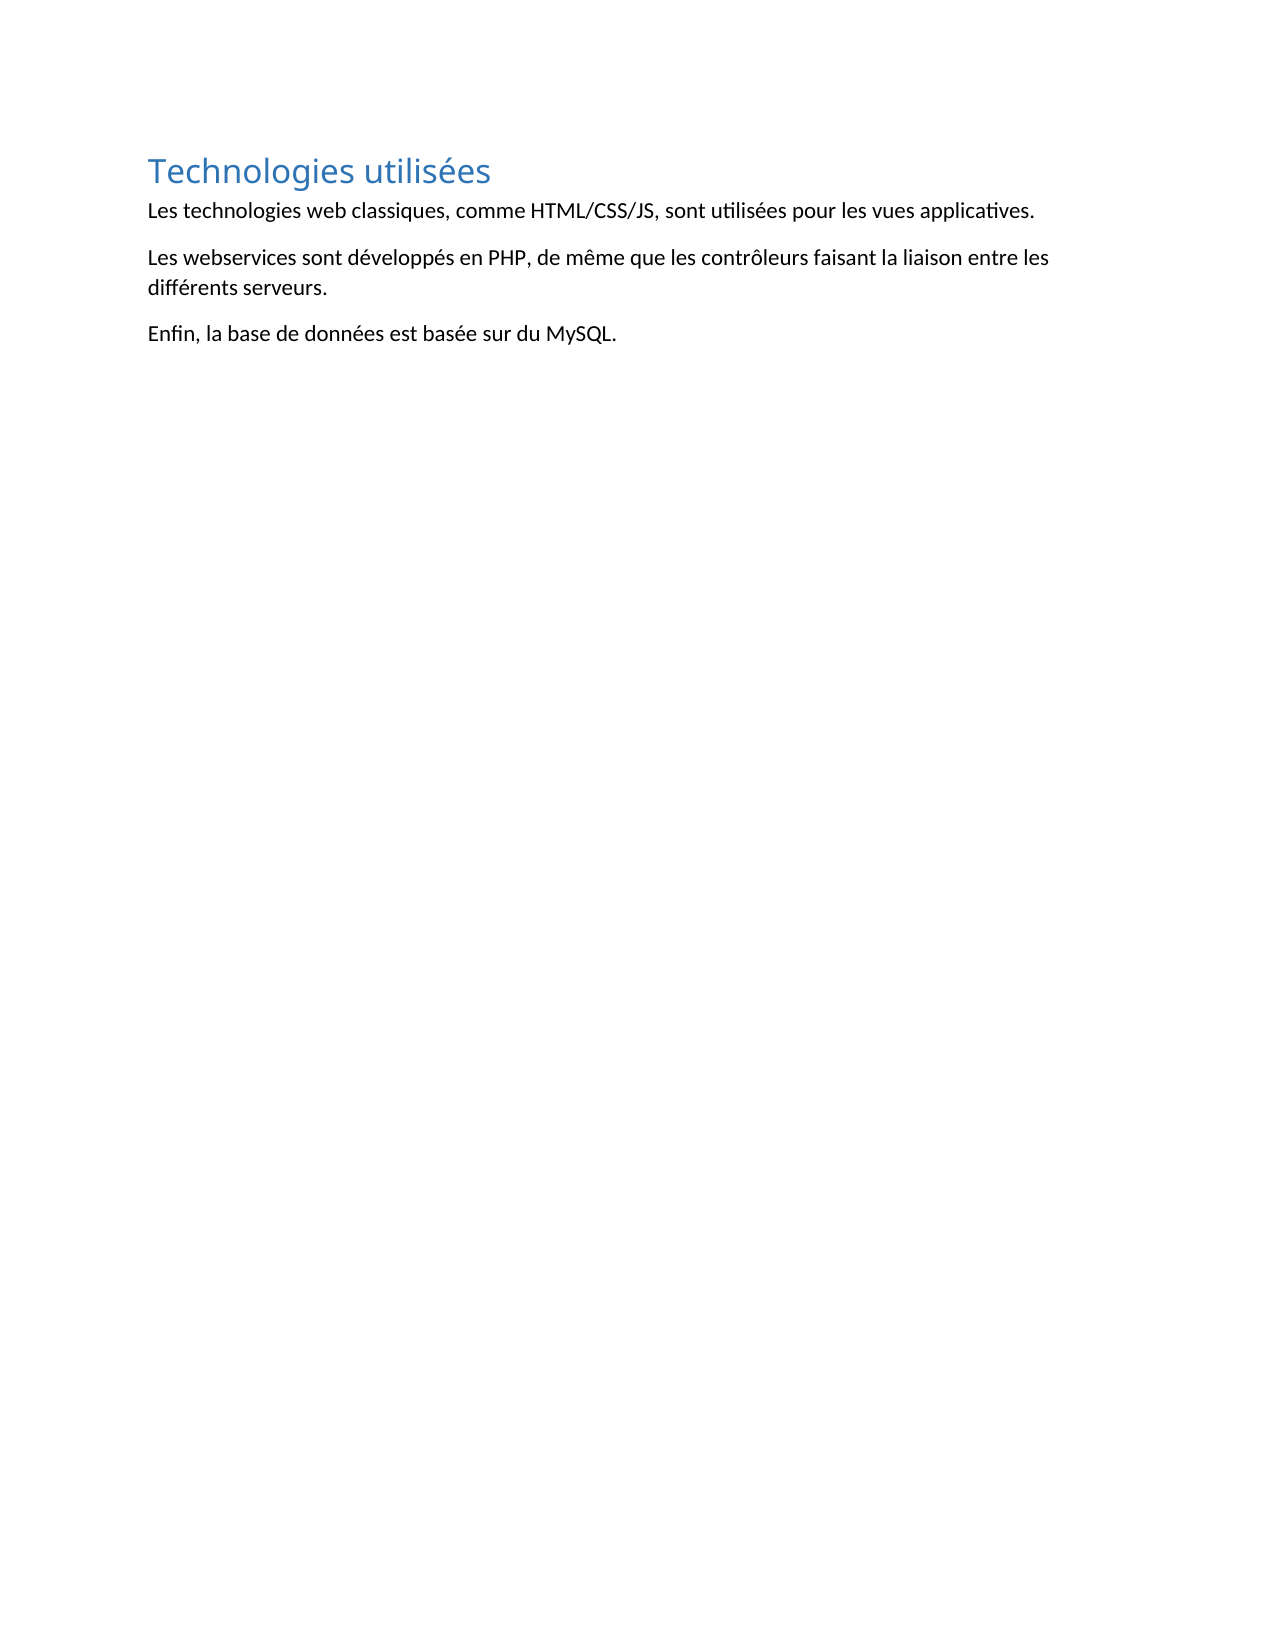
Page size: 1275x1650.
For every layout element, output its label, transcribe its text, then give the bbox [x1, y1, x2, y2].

text Enfin, la base de données est basée sur du MySQL. [148, 319, 1127, 347]
text Les webservices sont développés en PHP, de même que les contrôleurs faisant la liaison entre les différents serveurs. [148, 243, 1127, 301]
text Les technologies web classiques, comme HTML/CSS/JS, sont utilisées pour les vues applicatives. [148, 196, 1127, 224]
subtitle Technologies utilisées [148, 148, 1127, 193]
